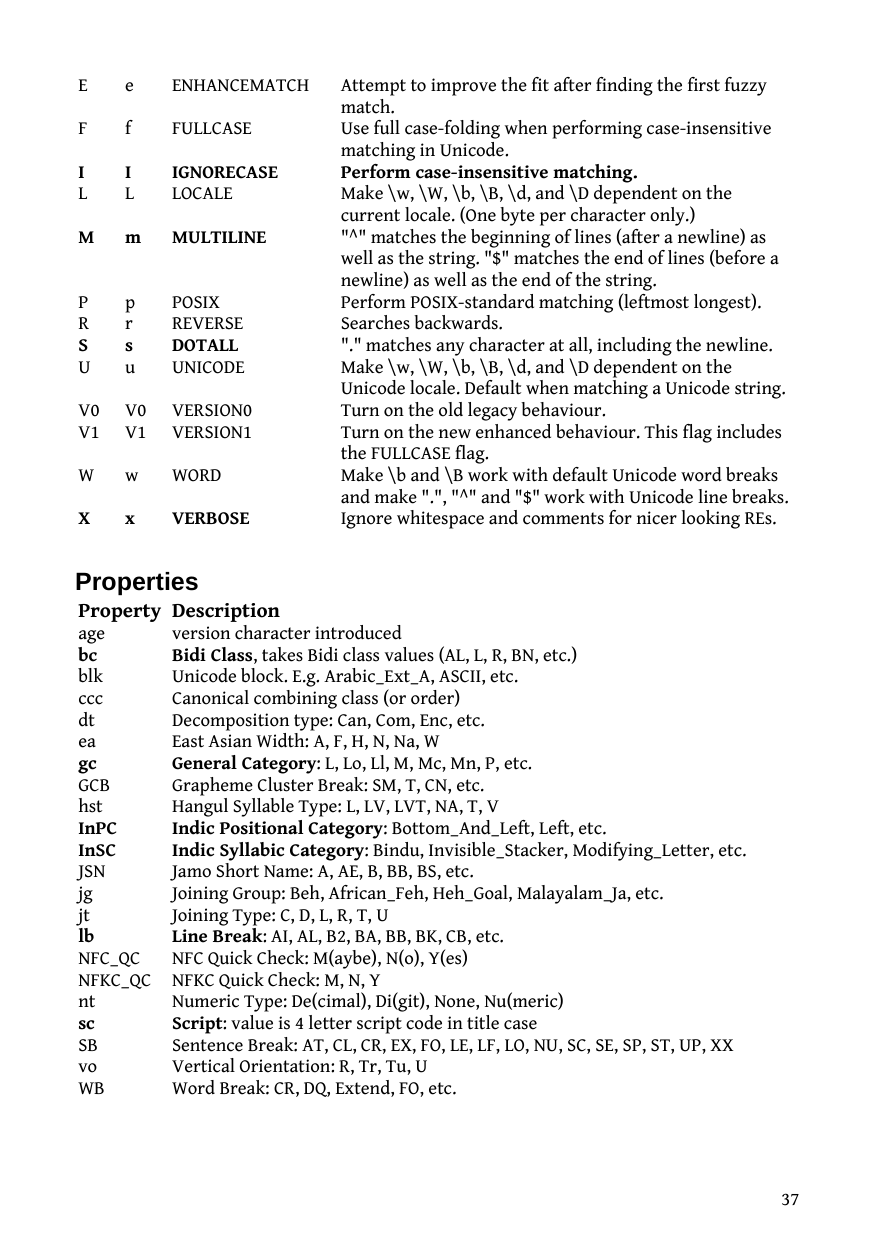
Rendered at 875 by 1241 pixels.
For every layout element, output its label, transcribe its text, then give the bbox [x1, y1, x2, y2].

table_cell Searches backwards. [338, 313, 796, 335]
table_cell WB [75, 1078, 169, 1100]
table_cell gc [75, 753, 169, 775]
table_cell R [75, 313, 122, 335]
table_cell r [122, 313, 169, 335]
table_cell Ignore whitespace and comments for nicer looking REs. [338, 508, 796, 530]
subtitle Properties [75, 567, 799, 596]
table_cell Unicode block. E.g. Arabic_Ext_A, ASCII, etc. [169, 667, 788, 688]
table_cell VERSION0 [169, 400, 337, 422]
table_cell s [122, 335, 169, 357]
table_cell F [75, 118, 122, 162]
table_cell f [122, 118, 169, 162]
table_cell L [75, 183, 122, 227]
table_cell VERBOSE [169, 508, 337, 530]
table_cell Turn on the old legacy behaviour. [338, 400, 796, 422]
table_cell P [75, 292, 122, 313]
table_cell sc [75, 1013, 169, 1035]
table_cell ENHANCEMATCH [169, 75, 337, 118]
table_cell UNICODE [169, 357, 337, 400]
table_cell x [122, 508, 169, 530]
table_cell V1 [75, 422, 122, 465]
table_cell Use full case-folding when performing case-insensitive matching in Unicode. [338, 118, 796, 162]
table_header Description [169, 599, 788, 623]
table_cell W [75, 465, 122, 508]
table_cell nt [75, 992, 169, 1013]
table_cell Attempt to improve the fit after finding the first fuzzy match. [338, 75, 796, 118]
table_cell Word Break: CR, DQ, Extend, FO, etc. [169, 1078, 788, 1100]
table_cell ccc [75, 688, 169, 710]
table_cell p [122, 292, 169, 313]
table_cell u [122, 357, 169, 400]
table_cell jt [75, 905, 169, 927]
table_header Property [75, 599, 169, 623]
table_cell ea [75, 732, 169, 753]
table_cell Hangul Syllable Type: L, LV, LVT, NA, T, V [169, 797, 788, 818]
table_cell I [75, 162, 122, 183]
table_cell Numeric Type: De(cimal), Di(git), None, Nu(meric) [169, 992, 788, 1013]
table_cell Joining Type: C, D, L, R, T, U [169, 905, 788, 927]
table_cell Vertical Orientation: R, Tr, Tu, U [169, 1057, 788, 1078]
table_cell DOTALL [169, 335, 337, 357]
table_cell IGNORECASE [169, 162, 337, 183]
table_cell Make \w, \W, \b, \B, \d, and \D dependent on the current locale. (One byte per character only.) [338, 183, 796, 227]
table_cell m [122, 227, 169, 292]
table_cell Line Break: AI, AL, B2, BA, BB, BK, CB, etc. [169, 927, 788, 948]
table_cell dt [75, 710, 169, 732]
table_cell e [122, 75, 169, 118]
table_cell lb [75, 927, 169, 948]
table_cell JSN [75, 862, 169, 883]
table_cell Sentence Break: AT, CL, CR, EX, FO, LE, LF, LO, NU, SC, SE, SP, ST, UP, XX [169, 1035, 788, 1057]
table_cell East Asian Width: A, F, H, N, Na, W [169, 732, 788, 753]
table_cell WORD [169, 465, 337, 508]
table_cell Joining Group: Beh, African_Feh, Heh_Goal, Malayalam_Ja, etc. [169, 883, 788, 905]
table_cell Canonical combining class (or order) [169, 688, 788, 710]
table_cell bc [75, 645, 169, 667]
table_cell NFC_QC [75, 948, 169, 970]
table_cell Script: value is 4 letter script code in title case [169, 1013, 788, 1035]
table_cell blk [75, 667, 169, 688]
table_cell Perform POSIX-standard matching (leftmost longest). [338, 292, 796, 313]
table_cell Jamo Short Name: A, AE, B, BB, BS, etc. [169, 862, 788, 883]
table_cell GCB [75, 775, 169, 797]
table_cell version character introduced [169, 623, 788, 645]
table_cell SB [75, 1035, 169, 1057]
table_cell Make \b and \B work with default Unicode word breaks and make ".", "^" and "$" work with Unicode line breaks. [338, 465, 796, 508]
table_cell Bidi Class, takes Bidi class values (AL, L, R, BN, etc.) [169, 645, 788, 667]
table_cell NFKC Quick Check: M, N, Y [169, 970, 788, 992]
table_cell vo [75, 1057, 169, 1078]
table_cell Make \w, \W, \b, \B, \d, and \D dependent on the Unicode locale. Default when matching a Unicode string. [338, 357, 796, 400]
table_cell VERSION1 [169, 422, 337, 465]
table_cell "." matches any character at all, including the newline. [338, 335, 796, 357]
table_cell w [122, 465, 169, 508]
table_cell Perform case-insensitive matching. [338, 162, 796, 183]
table_cell LOCALE [169, 183, 337, 227]
table_cell FULLCASE [169, 118, 337, 162]
table_cell hst [75, 797, 169, 818]
table_cell X [75, 508, 122, 530]
table_cell InPC [75, 818, 169, 840]
table_cell V0 [122, 400, 169, 422]
table_cell Indic Syllabic Category: Bindu, Invisible_Stacker, Modifying_Letter, etc. [169, 840, 788, 862]
table_cell V0 [75, 400, 122, 422]
table_cell age [75, 623, 169, 645]
table_cell Grapheme Cluster Break: SM, T, CN, etc. [169, 775, 788, 797]
table_cell I [122, 162, 169, 183]
table_cell MULTILINE [169, 227, 337, 292]
table_cell "^" matches the beginning of lines (after a newline) as well as the string. "$" matches the end of lines (before a newline) as well as the end of the string. [338, 227, 796, 292]
table_cell Decomposition type: Can, Com, Enc, etc. [169, 710, 788, 732]
table_cell E [75, 75, 122, 118]
table_cell U [75, 357, 122, 400]
table_cell REVERSE [169, 313, 337, 335]
table_cell jg [75, 883, 169, 905]
table_cell NFC Quick Check: M(aybe), N(o), Y(es) [169, 948, 788, 970]
table_cell NFKC_QC [75, 970, 169, 992]
table_cell M [75, 227, 122, 292]
table_cell InSC [75, 840, 169, 862]
table_cell V1 [122, 422, 169, 465]
table_cell S [75, 335, 122, 357]
table_cell POSIX [169, 292, 337, 313]
table_cell General Category: L, Lo, Ll, M, Mc, Mn, P, etc. [169, 753, 788, 775]
table_cell Indic Positional Category: Bottom_And_Left, Left, etc. [169, 818, 788, 840]
table_cell L [122, 183, 169, 227]
table_cell Turn on the new enhanced behaviour. This flag includes the FULLCASE flag. [338, 422, 796, 465]
